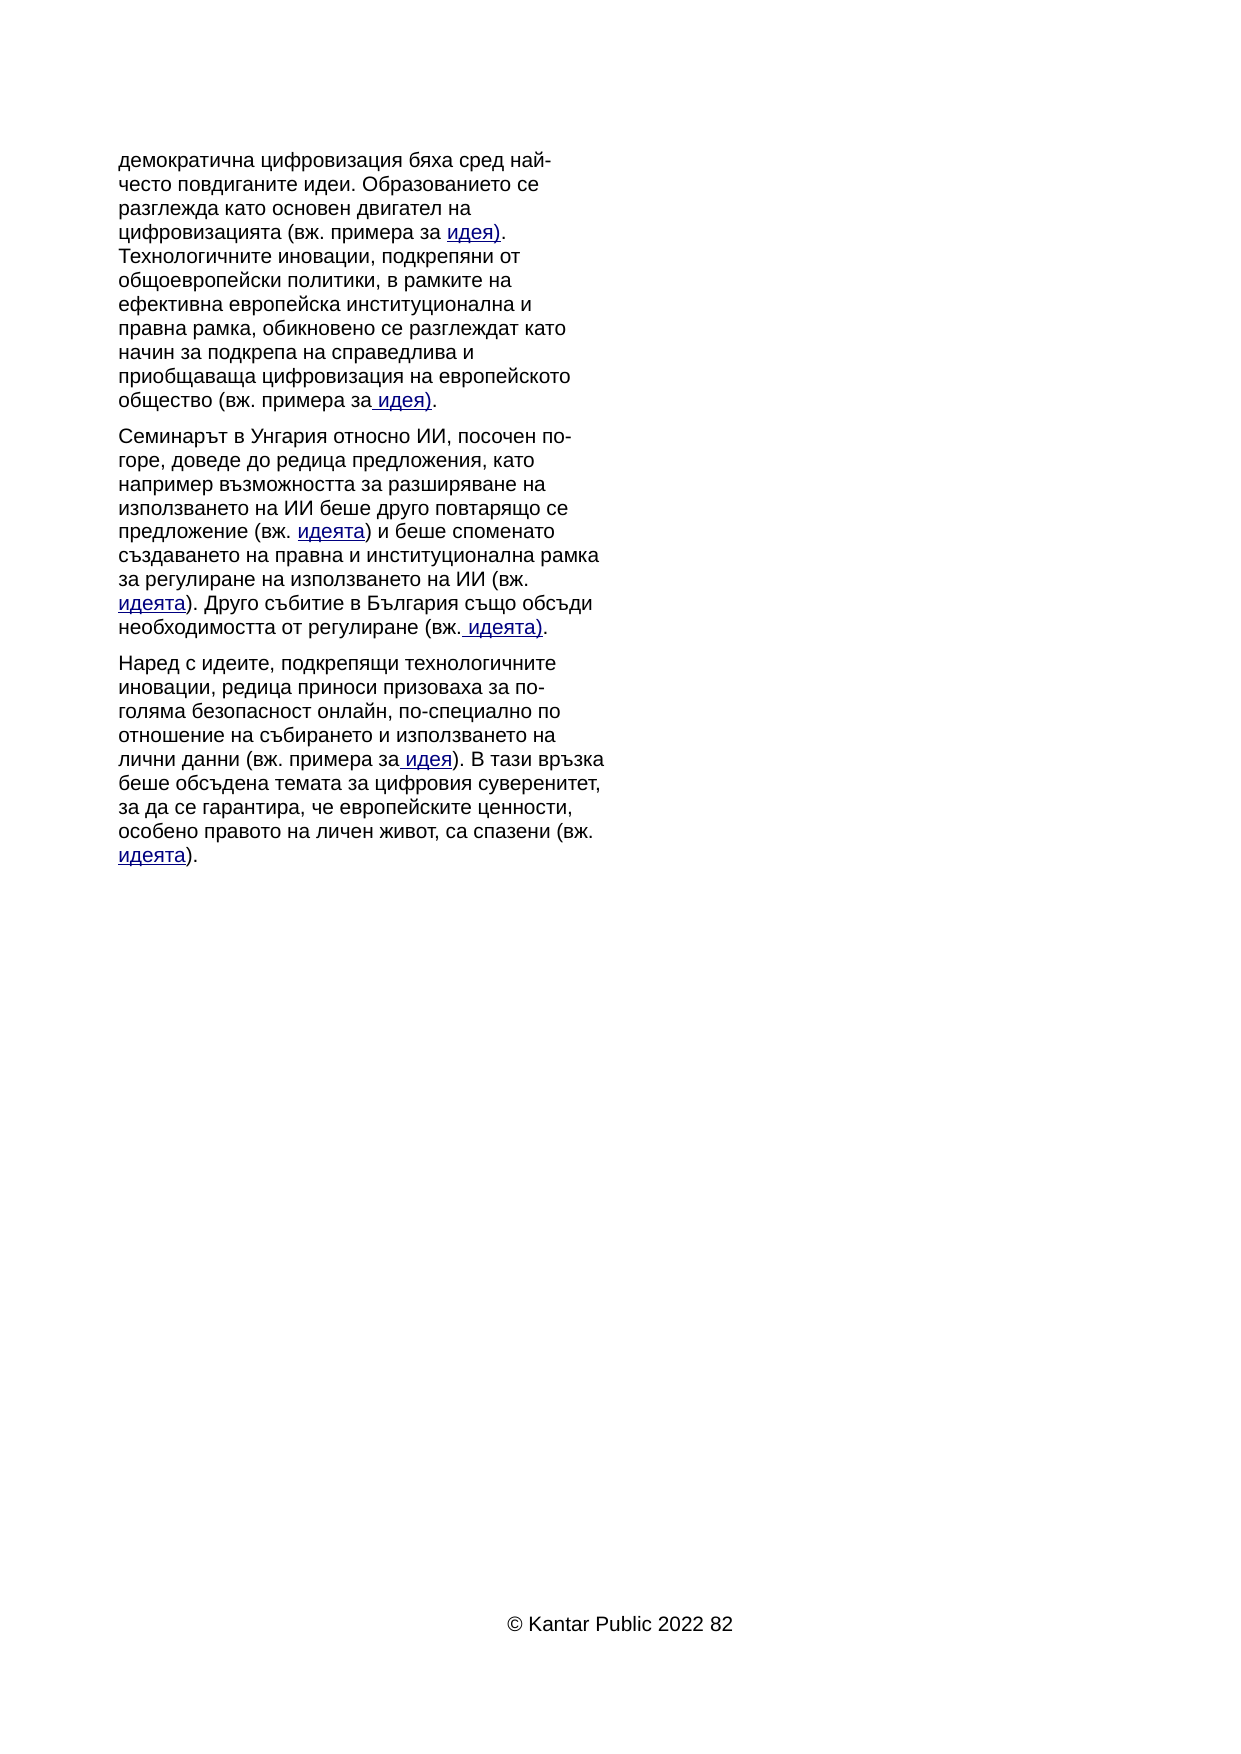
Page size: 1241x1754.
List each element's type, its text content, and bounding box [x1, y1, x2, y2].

text Наред с идеите, подкрепящи технологичните иновации, редица приноси призоваха за по-голяма безопасност онлайн, по-специално по отношение на събирането и използването на лични данни (вж. примера за идея). В тази връзка беше обсъдена темата за цифровия суверенитет, за да се гарантира, че европейските ценности, особено правото на личен живот, са спазени (вж. идеята). [118, 651, 605, 867]
text демократична цифровизация бяха сред най-често повдиганите идеи. Образованието се разглежда като основен двигател на цифровизацията (вж. примера за идея). Технологичните иновации, подкрепяни от общоевропейски политики, в рамките на ефективна европейска институционална и правна рамка, обикновено се разглеждат като начин за подкрепа на справедлива и приобщаваща цифровизация на европейското общество (вж. примера за идея). [118, 148, 605, 412]
text Семинарът в Унгария относно ИИ, посочен по-горе, доведе до редица предложения, като например възможността за разширяване на използването на ИИ беше друго повтарящо се предложение (вж. идеята) и беше споменато създаването на правна и институционална рамка за регулиране на използването на ИИ (вж. идеята). Друго събитие в България също обсъди необходимостта от регулиране (вж. идеята). [118, 423, 605, 639]
